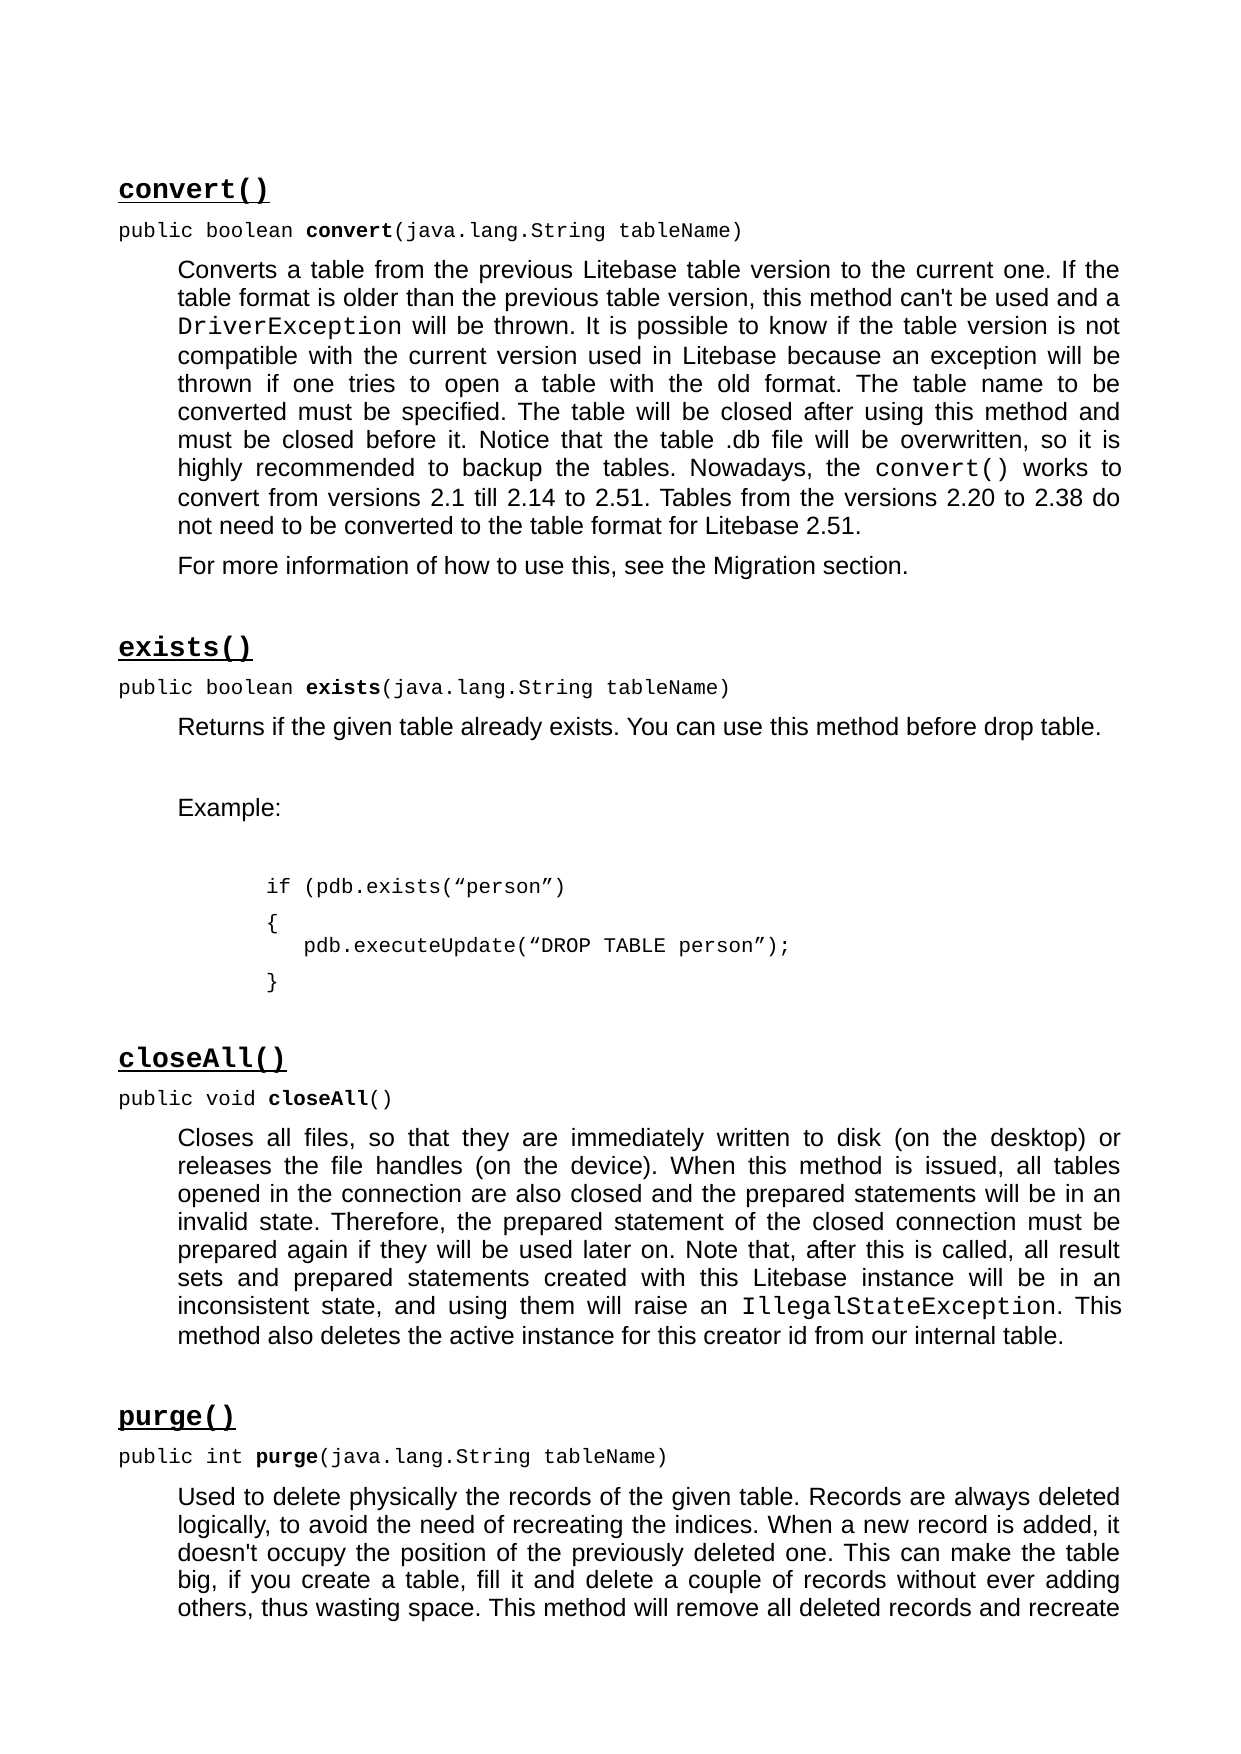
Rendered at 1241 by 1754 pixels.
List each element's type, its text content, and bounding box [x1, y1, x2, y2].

text public void closeAll() [118, 1088, 1122, 1112]
text { pdb.executeUpdate(“DROP TABLE person”); [118, 912, 1122, 959]
list Used to delete physically the records of the given table. Records are always deleted logically, to avoid the need of recreating the indices. When a new record is added, it doesn't occupy the position of the previously deleted one. This can make the table big, if you create a table, fill it and delete a couple of records without ever adding others, thus wasting space. This method will remove all deleted records and recreate [177, 1482, 1122, 1622]
subtitle closeAll() [118, 1044, 1122, 1076]
list Closes all files, so that they are immediately written to disk (on the desktop) or releases the file handles (on the device). When this method is issued, all tables opened in the connection are also closed and the prepared statements will be in an invalid state. Therefore, the prepared statement of the closed connection must be prepared again if they will be used later on. Note that, after this is called, all result sets and prepared statements created with this Litebase instance will be in an inconsistent state, and using them will raise an IllegalStateException. This method also deletes the active instance for this creator id from our internal table. [177, 1124, 1122, 1349]
list Returns if the given table already exists. You can use this method before drop table. [177, 713, 1122, 741]
text public int purge(java.lang.String tableName) [118, 1446, 1122, 1470]
subtitle purge() [118, 1402, 1122, 1434]
list Converts a table from the previous Litebase table version to the current one. If the table format is older than the previous table version, this method can't be used and a DriverException will be thrown. It is possible to know if the table version is not compatible with the current version used in Litebase because an exception will be thrown if one tries to open a table with the old format. The table name to be converted must be specified. The table will be closed after using this method and must be closed before it. Notice that the table .db file will be overwritten, so it is highly recommended to backup the tables. Nowadays, the convert() works to convert from versions 2.1 till 2.14 to 2.51. Tables from the versions 2.20 to 2.38 do not need to be converted to the table format for Litebase 2.51. [177, 256, 1122, 539]
text public boolean convert(java.lang.String tableName) [118, 220, 1122, 243]
list Example: [177, 794, 1122, 822]
list For more information of how to use this, see the Migration section. [177, 552, 1122, 580]
subtitle convert() [118, 176, 1122, 207]
text public boolean exists(java.lang.String tableName) [118, 677, 1122, 701]
text if (pdb.exists(“person”) [118, 874, 1122, 899]
subtitle exists() [118, 633, 1122, 665]
text } [118, 972, 1122, 995]
